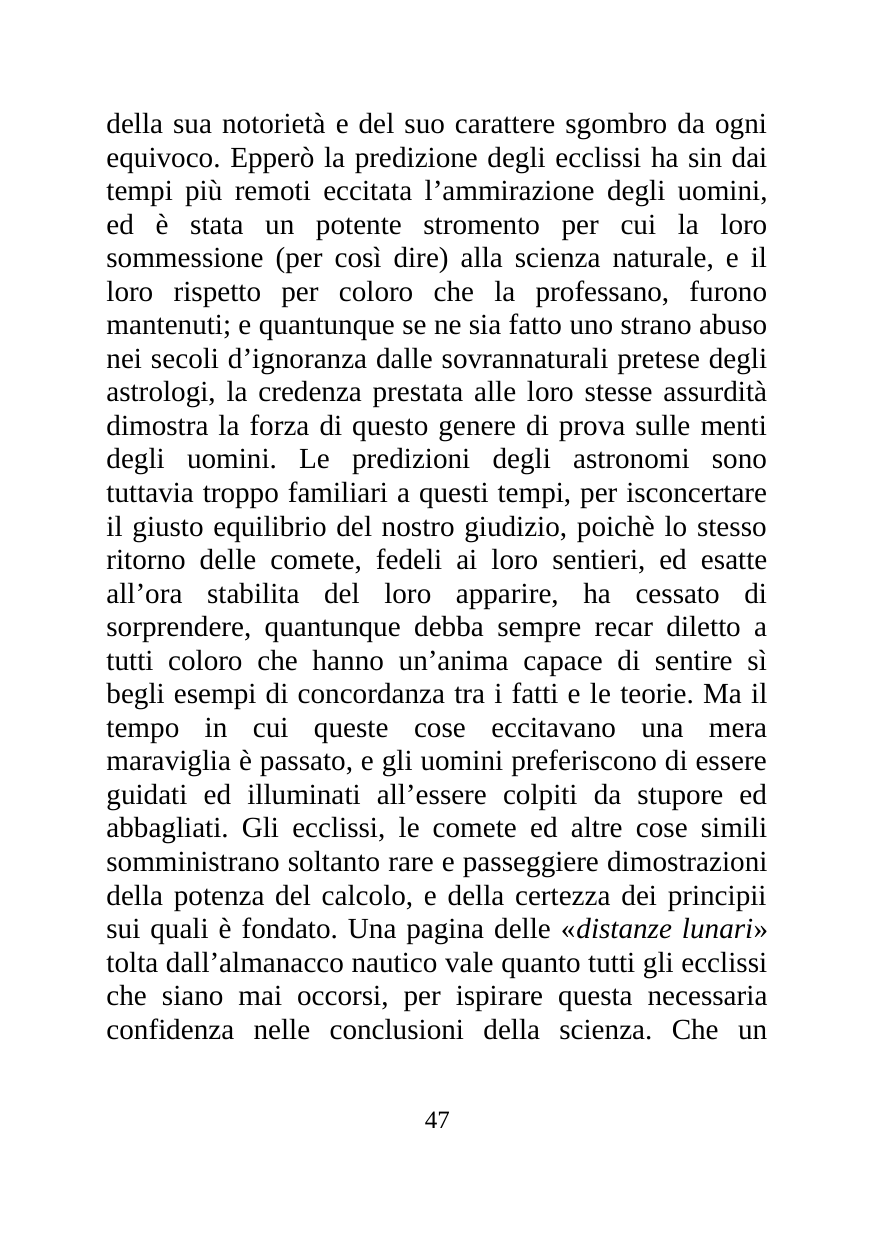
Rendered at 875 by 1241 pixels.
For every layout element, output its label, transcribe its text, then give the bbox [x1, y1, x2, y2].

text della sua notorietà e del suo carattere sgombro da ogni equivoco. Epperò la predizione degli ecclissi ha sin dai tempi più remoti eccitata l’ammirazione degli uomini, ed è stata un potente stromento per cui la loro sommessione (per così dire) alla scienza naturale, e il loro rispetto per coloro che la professano, furono mantenuti; e quantunque se ne sia fatto uno strano abuso nei secoli d’ignoranza dalle sovrannaturali pretese degli astrologi, la credenza prestata alle loro stesse assurdità dimostra la forza di questo genere di prova sulle menti degli uomini. Le predizioni degli astronomi sono tuttavia troppo familiari a questi tempi, per isconcertare il giusto equilibrio del nostro giudizio, poichè lo stesso ritorno delle comete, fedeli ai loro sentieri, ed esatte all’ora stabilita del loro apparire, ha cessato di sorprendere, quantunque debba sempre recar diletto a tutti coloro che hanno un’anima capace di sentire sì begli esempi di concordanza tra i fatti e le teorie. Ma il tempo in cui queste cose eccitavano una mera maraviglia è passato, e gli uomini preferiscono di essere guidati ed illuminati all’essere colpiti da stupore ed abbagliati. Gli ecclissi, le comete ed altre cose simili somministrano soltanto rare e passeggiere dimostrazioni della potenza del calcolo, e della certezza dei principii sui quali è fondato. Una pagina delle «distanze lunari» tolta dall’almanacco nautico vale quanto tutti gli ecclissi che siano mai occorsi, per ispirare questa necessaria confidenza nelle conclusioni della scienza. Che un [106, 106, 768, 1045]
